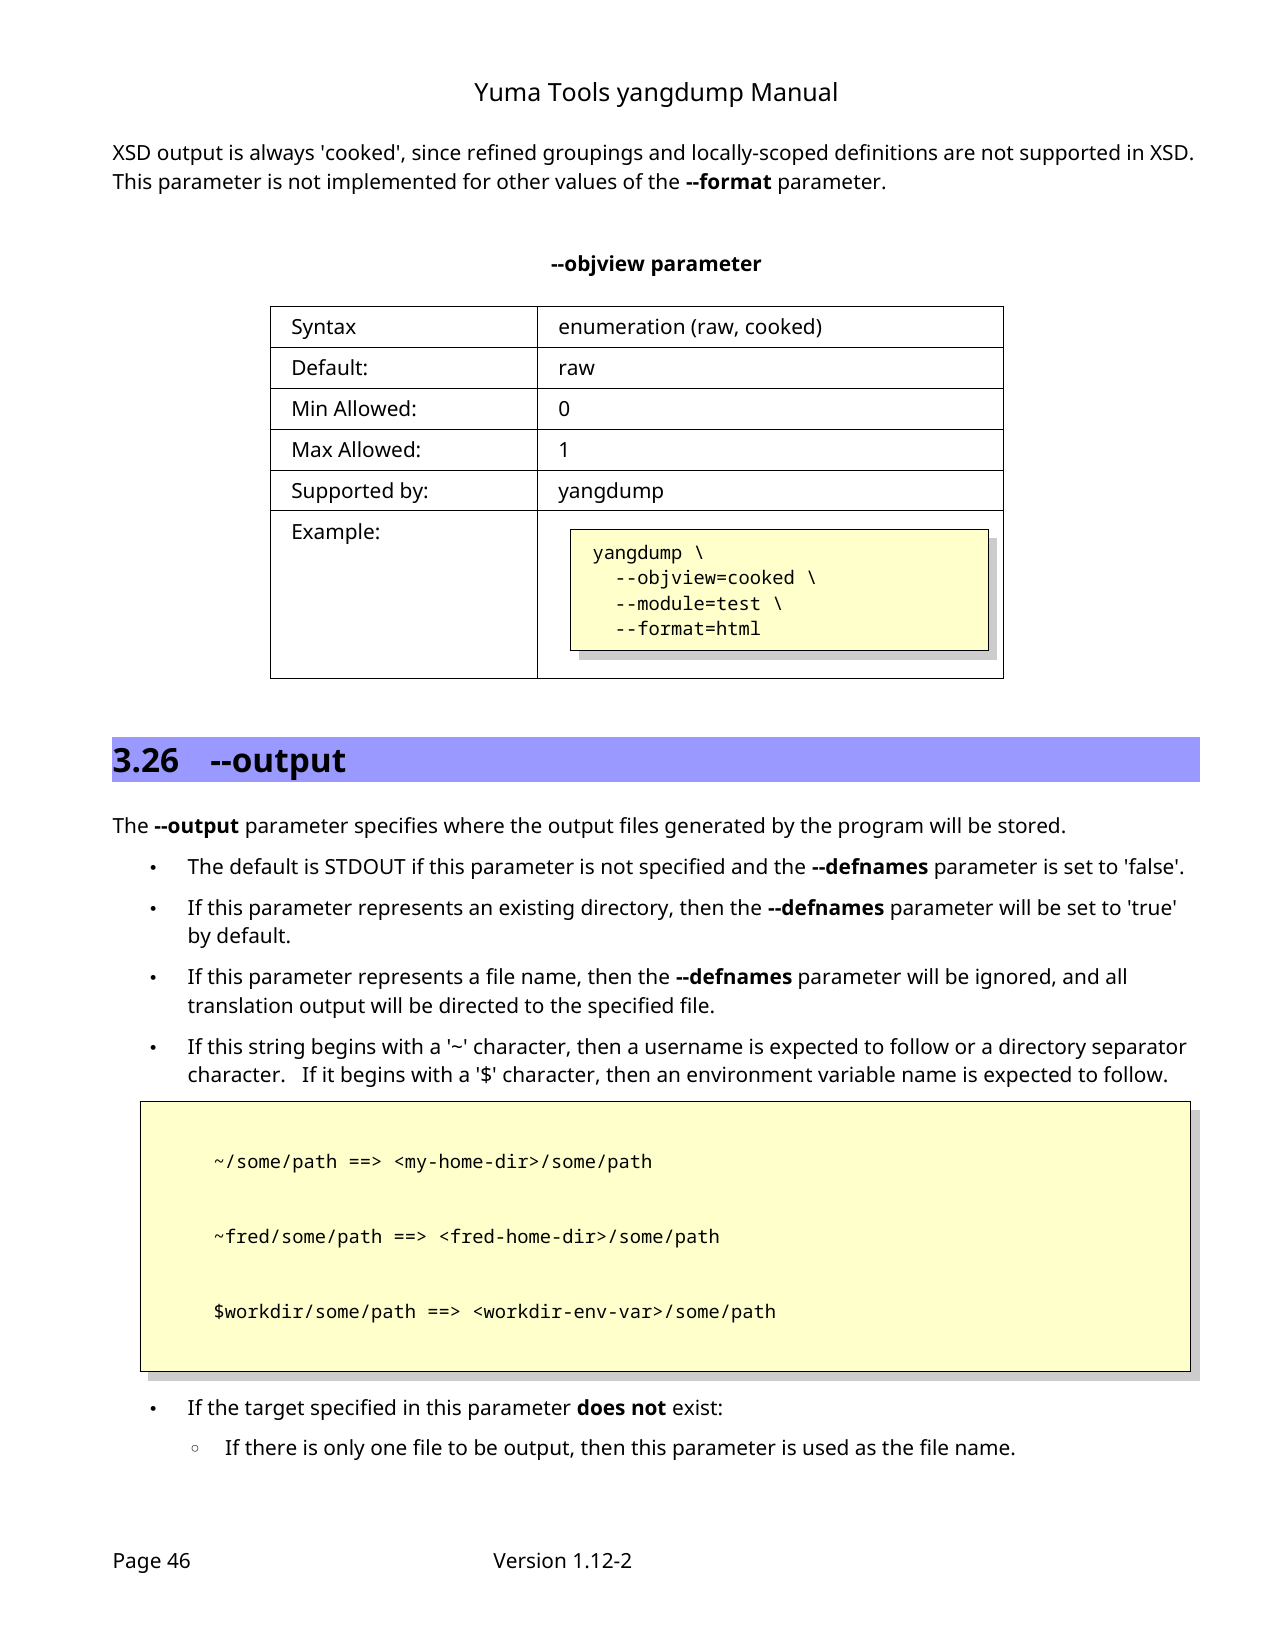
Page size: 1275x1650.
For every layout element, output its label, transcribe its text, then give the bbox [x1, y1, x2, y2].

text XSD output is always 'cooked', since refined groupings and locally-scoped definitions are not supported in XSD. This parameter is not implemented for other values of the --format parameter. [112, 138, 1200, 195]
list If this parameter represents an existing directory, then the --defnames parameter will be set to 'true' by default. [150, 893, 1200, 950]
table_cell Max Allowed: [271, 430, 537, 469]
list If there is only one file to be output, then this parameter is used as the file name. [187, 1433, 1200, 1462]
table_cell Example: [271, 511, 537, 678]
text The --output parameter specifies where the output files generated by the program will be stored. [112, 811, 1200, 839]
text $workdir/some/path ==> <workdir-env-var>/some/path [141, 1289, 1190, 1324]
table_cell Supported by: [271, 471, 537, 510]
list If this parameter represents a file name, then the --defnames parameter will be ignored, and all translation output will be directed to the specified file. [150, 962, 1200, 1019]
subtitle --objview parameter [127, 249, 1185, 277]
list If this string begins with a '~' character, then a username is expected to follow or a directory separator character. If it begins with a '$' character, then an environment variable name is expected to follow. [150, 1032, 1200, 1089]
table_cell yangdump \ --objview=cooked \ --module=test \ --format=html [538, 511, 1003, 678]
table_cell Min Allowed: [271, 389, 537, 428]
text ~/some/path ==> <my-home-dir>/some/path [141, 1139, 1190, 1174]
table_cell Default: [271, 348, 537, 388]
list The default is STDOUT if this parameter is not specified and the --defnames parameter is set to 'false'. [150, 852, 1200, 881]
subtitle --output [112, 737, 1200, 782]
table_cell 1 [538, 430, 1003, 469]
table_header Syntax [271, 307, 537, 347]
table_header enumeration (raw, cooked) [538, 307, 1003, 347]
text ~fred/some/path ==> <fred-home-dir>/some/path [141, 1214, 1190, 1249]
table_cell 0 [538, 389, 1003, 428]
table_cell raw [538, 348, 1003, 388]
list If the target specified in this parameter does not exist: [150, 1393, 1200, 1421]
table_cell yangdump [538, 471, 1003, 510]
